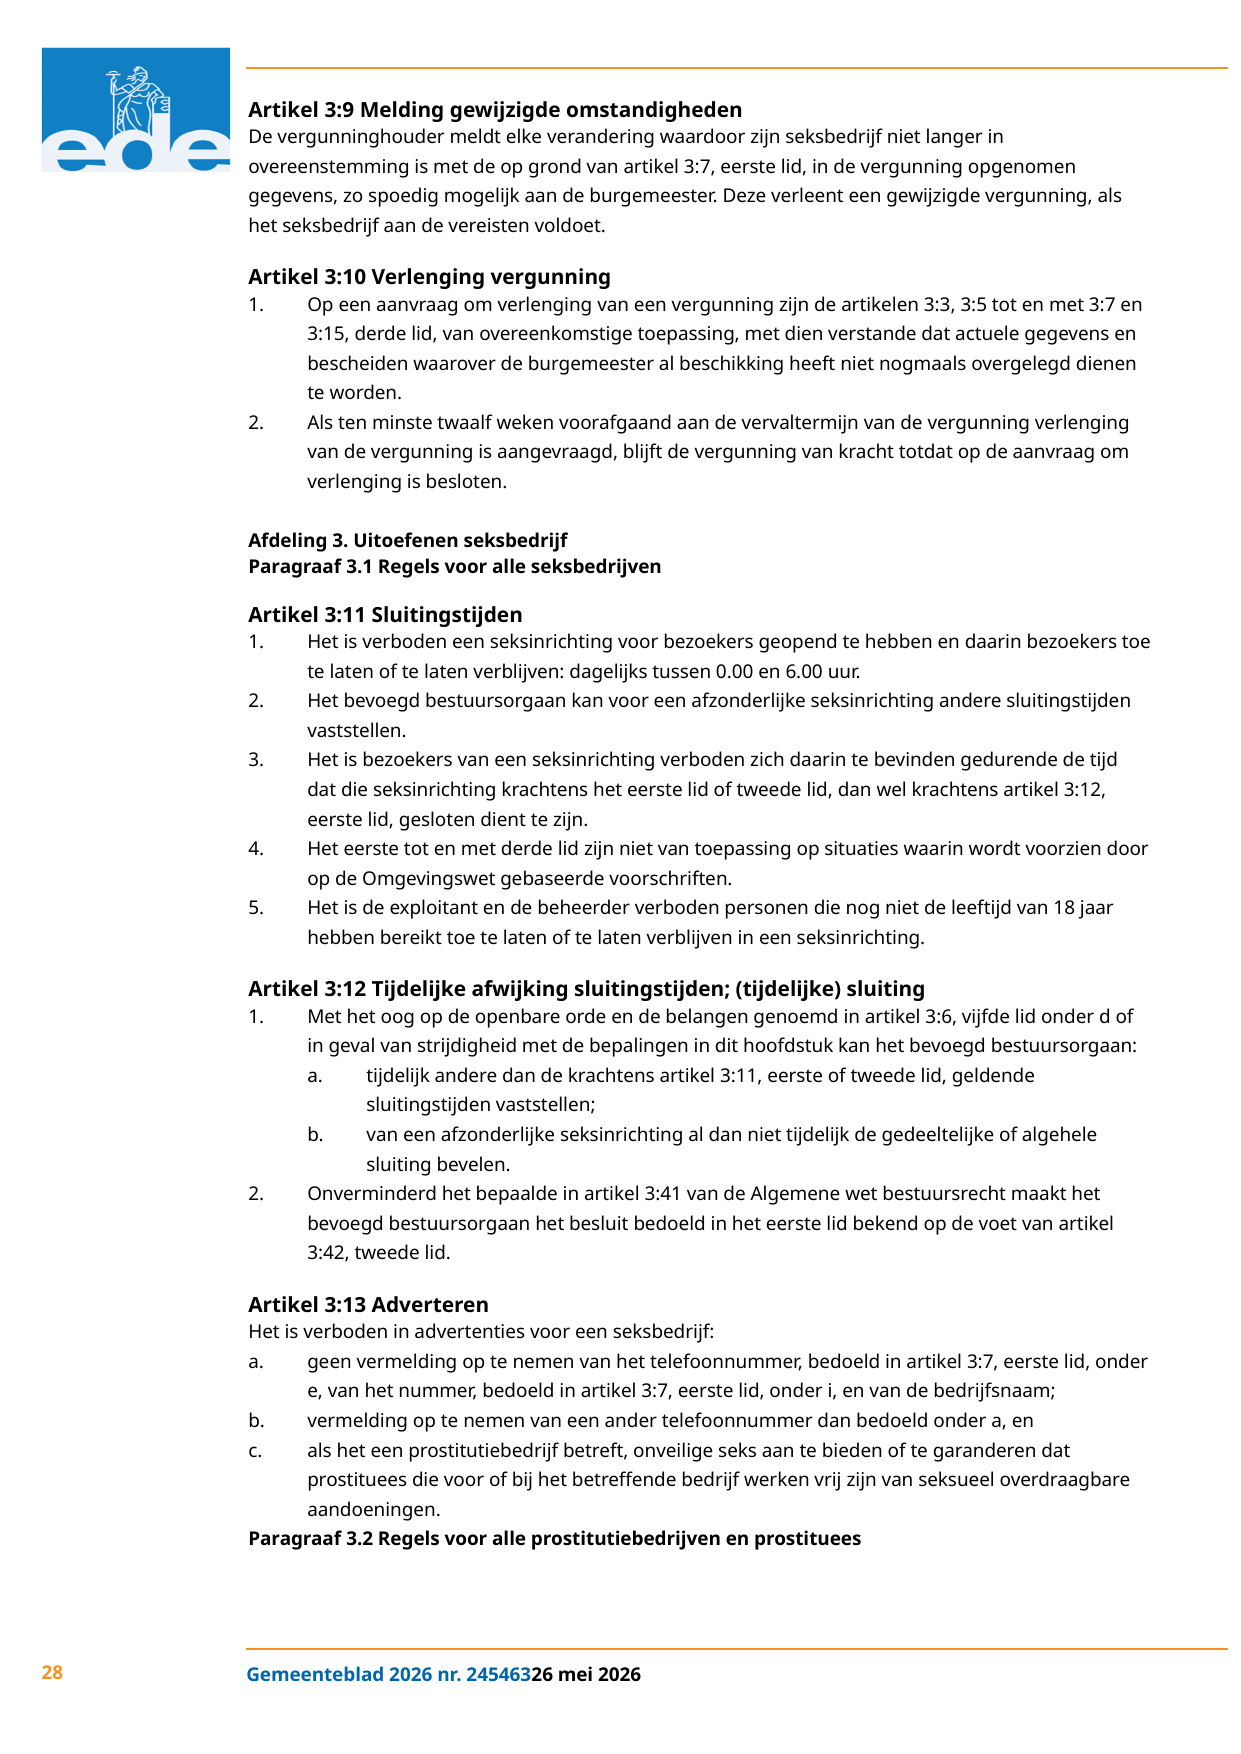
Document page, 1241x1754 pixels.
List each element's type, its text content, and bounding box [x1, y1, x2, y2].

text De vergunninghouder meldt elke verandering waardoor zijn seksbedrijf niet langer in overeenstemming is met de op grond van artikel 3:7, eerste lid, in de vergunning opgenomen gegevens, zo spoedig mogelijk aan de burgemeester. Deze verleent een gewijzigde vergunning, als het seksbedrijf aan de vereisten voldoet. [248, 123, 1152, 238]
list Als ten minste twaalf weken voorafgaand aan de vervaltermijn van de vergunning verlenging van de vergunning is aangevraagd, blijft de vergunning van kracht totdat op de aanvraag om verlenging is besloten. [248, 409, 1152, 494]
list Met het oog op de openbare orde en de belangen genoemd in artikel 3:6, vijfde lid onder d of in geval van strijdigheid met de bepalingen in dit hoofdstuk kan het bevoegd bestuursorgaan: [248, 1003, 1152, 1058]
list Het is de exploitant en de beheerder verboden personen die nog niet de leeftijd van 18 jaar hebben bereikt toe te laten of te laten verblijven in een seksinrichting. [248, 894, 1152, 950]
text Paragraaf 3.2 Regels voor alle prostitutiebedrijven en prostituees [248, 1526, 1152, 1551]
picture [41, 47, 231, 172]
text Artikel 3:12 Tijdelijke afwijking sluitingstijden; (tijdelijke) sluiting [248, 974, 1152, 1003]
list tijdelijk andere dan de krachtens artikel 3:11, eerste of tweede lid, geldende sluitingstijden vaststellen; [307, 1062, 1152, 1117]
text Paragraaf 3.1 Regels voor alle seksbedrijven [248, 553, 1152, 579]
list Het is verboden een seksinrichting voor bezoekers geopend te hebben en daarin bezoekers toe te laten of te laten verblijven: dagelijks tussen 0.00 en 6.00 uur. [248, 628, 1152, 683]
list Het is bezoekers van een seksinrichting verboden zich daarin te bevinden gedurende de tijd dat die seksinrichting krachtens het eerste lid of tweede lid, dan wel krachtens artikel 3:12, eerste lid, gesloten dient te zijn. [248, 747, 1152, 831]
text Artikel 3:9 Melding gewijzigde omstandigheden [248, 95, 1152, 123]
text Artikel 3:13 Adverteren [248, 1290, 1152, 1318]
text Het is verboden in advertenties voor een seksbedrijf: [248, 1318, 1152, 1344]
list Op een aanvraag om verlenging van een vergunning zijn de artikelen 3:3, 3:5 tot en met 3:7 en 3:15, derde lid, van overeenkomstige toepassing, met dien verstande dat actuele gegevens en bescheiden waarover de burgemeester al beschikking heeft niet nogmaals overgelegd dienen te worden. [248, 291, 1152, 405]
text Afdeling 3. Uitoefenen seksbedrijf [248, 527, 1152, 553]
text Artikel 3:10 Verlenging vergunning [248, 262, 1152, 291]
list geen vermelding op te nemen van het telefoonnummer, bedoeld in artikel 3:7, eerste lid, onder e, van het nummer, bedoeld in artikel 3:7, eerste lid, onder i, en van de bedrijfsnaam; [248, 1348, 1152, 1403]
list Onverminderd het bepaalde in artikel 3:41 van de Algemene wet bestuursrecht maakt het bevoegd bestuursorgaan het besluit bedoeld in het eerste lid bekend op de voet van artikel 3:42, tweede lid. [248, 1180, 1152, 1265]
list vermelding op te nemen van een ander telefoonnummer dan bedoeld onder a, en [248, 1407, 1152, 1433]
list van een afzonderlijke seksinrichting al dan niet tijdelijk de gedeeltelijke of algehele sluiting bevelen. [307, 1121, 1152, 1177]
list als het een prostitutiebedrijf betreft, onveilige seks aan te bieden of te garanderen dat prostituees die voor of bij het betreffende bedrijf werken vrij zijn van seksueel overdraagbare aandoeningen. [248, 1437, 1152, 1522]
list Het bevoegd bestuursorgaan kan voor een afzonderlijke seksinrichting andere sluitingstijden vaststellen. [248, 687, 1152, 743]
text Artikel 3:11 Sluitingstijden [248, 600, 1152, 628]
list Het eerste tot en met derde lid zijn niet van toepassing op situaties waarin wordt voorzien door op de Omgevingswet gebaseerde voorschriften. [248, 835, 1152, 891]
